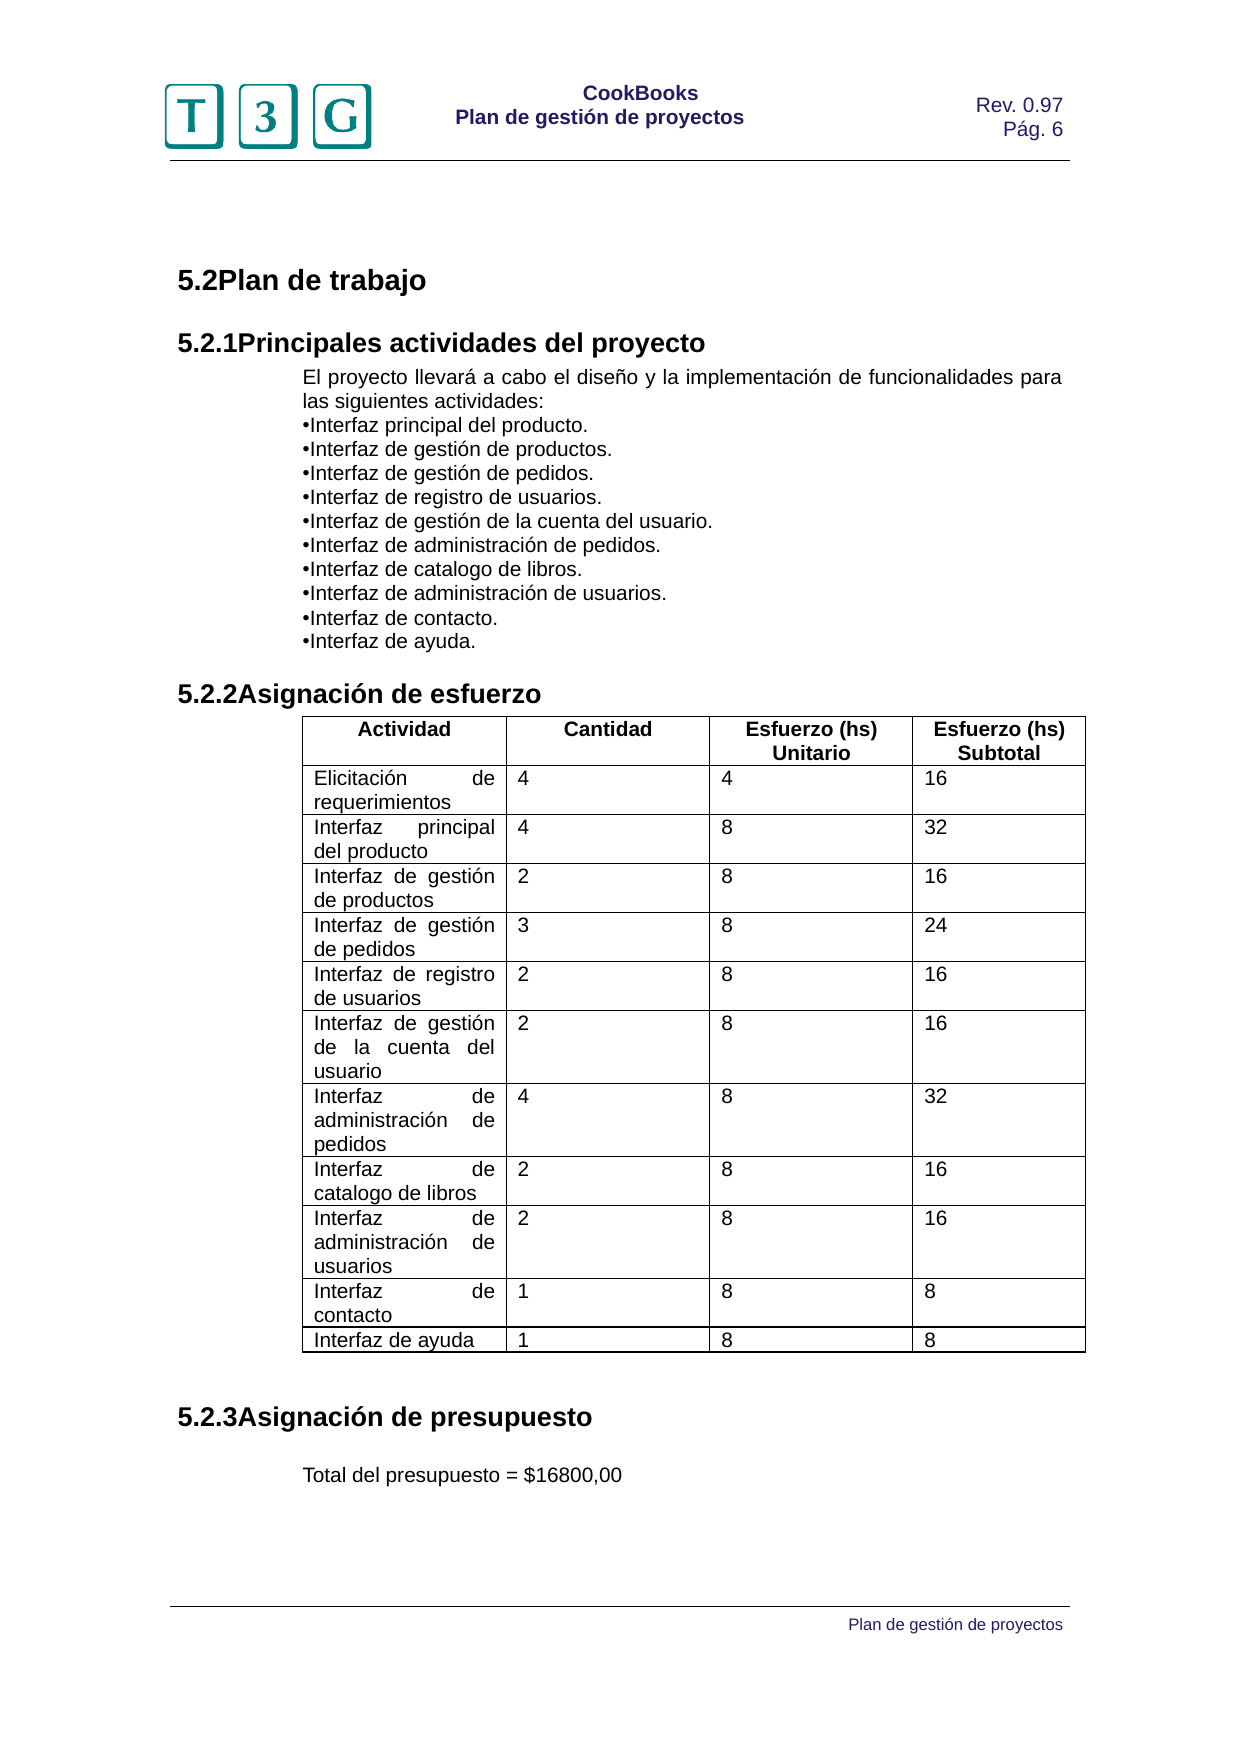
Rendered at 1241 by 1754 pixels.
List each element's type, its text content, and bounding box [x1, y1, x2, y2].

table_cell 2 [507, 1157, 709, 1204]
table_cell 8 [710, 913, 912, 961]
table_cell Interfaz de gestión de la cuenta del usuario [303, 1011, 506, 1083]
table_cell 1 [507, 1328, 709, 1351]
table_cell 4 [507, 815, 709, 863]
table_cell 8 [710, 1157, 912, 1204]
table_cell 8 [710, 962, 912, 1010]
table_cell Interfaz de gestión de pedidos [303, 913, 506, 961]
subtitle Asignación de esfuerzo [177, 678, 1063, 710]
table_cell 32 [913, 1084, 1085, 1156]
table_cell 8 [710, 1206, 912, 1277]
list Interfaz de gestión de pedidos. [302, 461, 1063, 485]
table_cell Interfaz de ayuda [303, 1328, 506, 1351]
table_cell 8 [913, 1279, 1085, 1326]
table_cell 16 [913, 864, 1085, 912]
text El proyecto llevará a cabo el diseño y la implementación de funcionalidades para las siguientes actividades: [302, 365, 1063, 413]
table_cell Interfaz de administración de pedidos [303, 1084, 506, 1156]
table_cell 3 [507, 913, 709, 961]
table_cell 24 [913, 913, 1085, 961]
table_cell 8 [710, 1011, 912, 1083]
table_cell Interfaz principal del producto [303, 815, 506, 863]
subtitle Principales actividades del proyecto [177, 327, 1063, 359]
table_header Cantidad [507, 717, 709, 765]
table_cell 2 [507, 864, 709, 912]
table_cell 2 [507, 962, 709, 1010]
list Interfaz de registro de usuarios. [302, 485, 1063, 509]
table_cell 8 [710, 1328, 912, 1351]
list Interfaz principal del producto. [302, 413, 1063, 437]
table_header Actividad [303, 717, 506, 765]
subtitle Asignación de presupuesto [177, 1401, 1063, 1433]
table_cell Interfaz de catalogo de libros [303, 1157, 506, 1204]
table_cell 32 [913, 815, 1085, 863]
table_cell 4 [710, 766, 912, 814]
table_header Esfuerzo (hs) Subtotal [913, 717, 1085, 765]
table_cell 16 [913, 1206, 1085, 1277]
list Interfaz de ayuda. [302, 629, 1063, 653]
subtitle Plan de trabajo [177, 263, 1063, 296]
table_cell 16 [913, 962, 1085, 1010]
list Interfaz de catalogo de libros. [302, 557, 1063, 581]
table_cell 16 [913, 766, 1085, 814]
table_cell 4 [507, 1084, 709, 1156]
list Interfaz de administración de usuarios. [302, 581, 1063, 605]
text Total del presupuesto = $16800,00 [302, 1463, 1063, 1487]
table_header Esfuerzo (hs) Unitario [710, 717, 912, 765]
table_cell 8 [913, 1328, 1085, 1351]
table_cell Interfaz de administración de usuarios [303, 1206, 506, 1277]
table_cell Interfaz de contacto [303, 1279, 506, 1326]
table_cell 8 [710, 1279, 912, 1326]
table_cell 16 [913, 1157, 1085, 1204]
table_cell 1 [507, 1279, 709, 1326]
table_cell Elicitación de requerimientos [303, 766, 506, 814]
table_cell 2 [507, 1011, 709, 1083]
table_cell Interfaz de gestión de productos [303, 864, 506, 912]
table_cell 8 [710, 1084, 912, 1156]
table_cell 4 [507, 766, 709, 814]
table_cell 16 [913, 1011, 1085, 1083]
table_cell 2 [507, 1206, 709, 1277]
list Interfaz de gestión de productos. [302, 437, 1063, 461]
list Interfaz de administración de pedidos. [302, 533, 1063, 557]
list Interfaz de gestión de la cuenta del usuario. [302, 509, 1063, 533]
table_cell 8 [710, 815, 912, 863]
table_cell Interfaz de registro de usuarios [303, 962, 506, 1010]
list Interfaz de contacto. [302, 605, 1063, 629]
table_cell 8 [710, 864, 912, 912]
